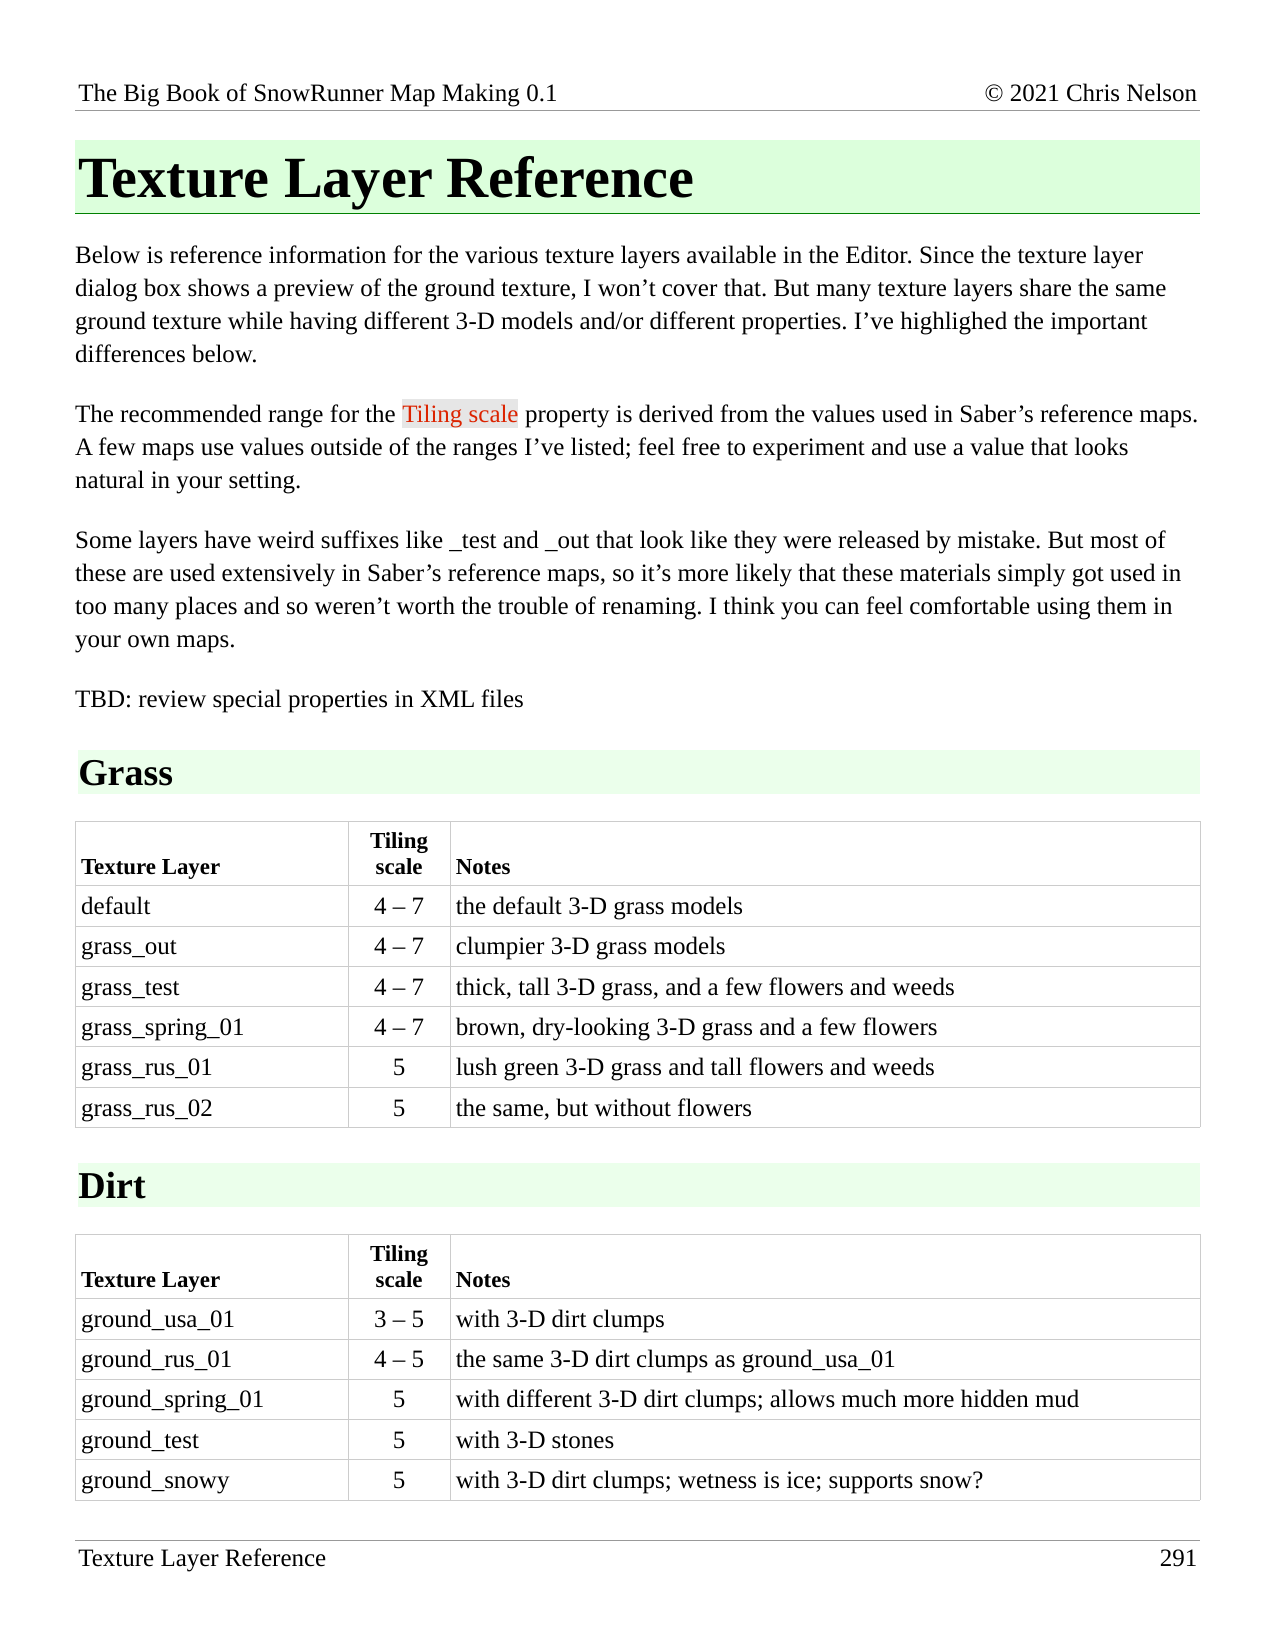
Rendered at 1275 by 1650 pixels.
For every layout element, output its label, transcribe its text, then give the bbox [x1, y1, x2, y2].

table_cell with 3‑D stones [451, 1420, 1200, 1459]
text TBD: review special properties in XML files [75, 684, 1200, 713]
table_cell 4 – 7 [349, 927, 450, 966]
table_cell 5 [349, 1420, 450, 1459]
table_cell 5 [349, 1047, 450, 1087]
table_cell the default 3‑D grass models [451, 886, 1200, 926]
table_header Texture Layer [76, 1235, 348, 1298]
table_cell 3 – 5 [349, 1299, 450, 1338]
text Some layers have weird suffixes like _test and _out that look like they were released by mistake. But most of these are used extensively in Saber’s reference maps, so it’s more likely that these materials simply got used in too many places and so weren’t worth the trouble of renaming. I think you can feel comfortable using them in your own maps. [75, 525, 1200, 653]
table_header Texture Layer [76, 822, 348, 885]
text Below is reference information for the various texture layers available in the Editor. Since the texture layer dialog box shows a preview of the ground texture, I won’t cover that. But many texture layers share the same ground texture while having different 3‑D models and/or different properties. I’ve highlighed the important differences below. [75, 240, 1200, 368]
table_cell grass_spring_01 [76, 1007, 348, 1046]
table_cell the same, but without flowers [451, 1088, 1200, 1127]
table_cell grass_rus_02 [76, 1088, 348, 1127]
table_cell lush green 3‑D grass and tall flowers and weeds [451, 1047, 1200, 1087]
table_cell 5 [349, 1088, 450, 1127]
table_cell clumpier 3-D grass models [451, 927, 1200, 966]
table_header Notes [451, 822, 1200, 885]
subtitle Texture Layer Reference [75, 140, 1200, 213]
table_cell grass_test [76, 967, 348, 1006]
table_header Tiling scale [349, 1235, 450, 1298]
table_cell ground_snowy [76, 1460, 348, 1500]
table_cell ground_test [76, 1420, 348, 1459]
table_cell thick, tall 3‑D grass, and a few flowers and weeds [451, 967, 1200, 1006]
subtitle Grass [78, 750, 1200, 794]
table_cell 4 – 5 [349, 1340, 450, 1379]
table_cell default [76, 886, 348, 926]
subtitle Dirt [78, 1163, 1200, 1207]
table_cell brown, dry-looking 3‑D grass and a few flowers [451, 1007, 1200, 1046]
table_cell with 3‑D dirt clumps [451, 1299, 1200, 1338]
text The recommended range for the Tiling scale property is derived from the values used in Saber’s reference maps. A few maps use values outside of the ranges I’ve listed; feel free to experiment and use a value that looks natural in your setting. [75, 399, 1200, 494]
table_cell the same 3‑D dirt clumps as ground_usa_01 [451, 1340, 1200, 1379]
table_cell 4 – 7 [349, 886, 450, 926]
table_cell ground_spring_01 [76, 1380, 348, 1419]
table_cell grass_rus_01 [76, 1047, 348, 1087]
table_cell 4 – 7 [349, 1007, 450, 1046]
table_cell with different 3‑D dirt clumps; allows much more hidden mud [451, 1380, 1200, 1419]
table_cell grass_out [76, 927, 348, 966]
table_cell ground_usa_01 [76, 1299, 348, 1338]
table_cell 5 [349, 1460, 450, 1500]
table_cell 5 [349, 1380, 450, 1419]
table_cell 4 – 7 [349, 967, 450, 1006]
table_cell with 3‑D dirt clumps; wetness is ice; supports snow? [451, 1460, 1200, 1500]
table_cell ground_rus_01 [76, 1340, 348, 1379]
table_header Tiling scale [349, 822, 450, 885]
table_header Notes [451, 1235, 1200, 1298]
